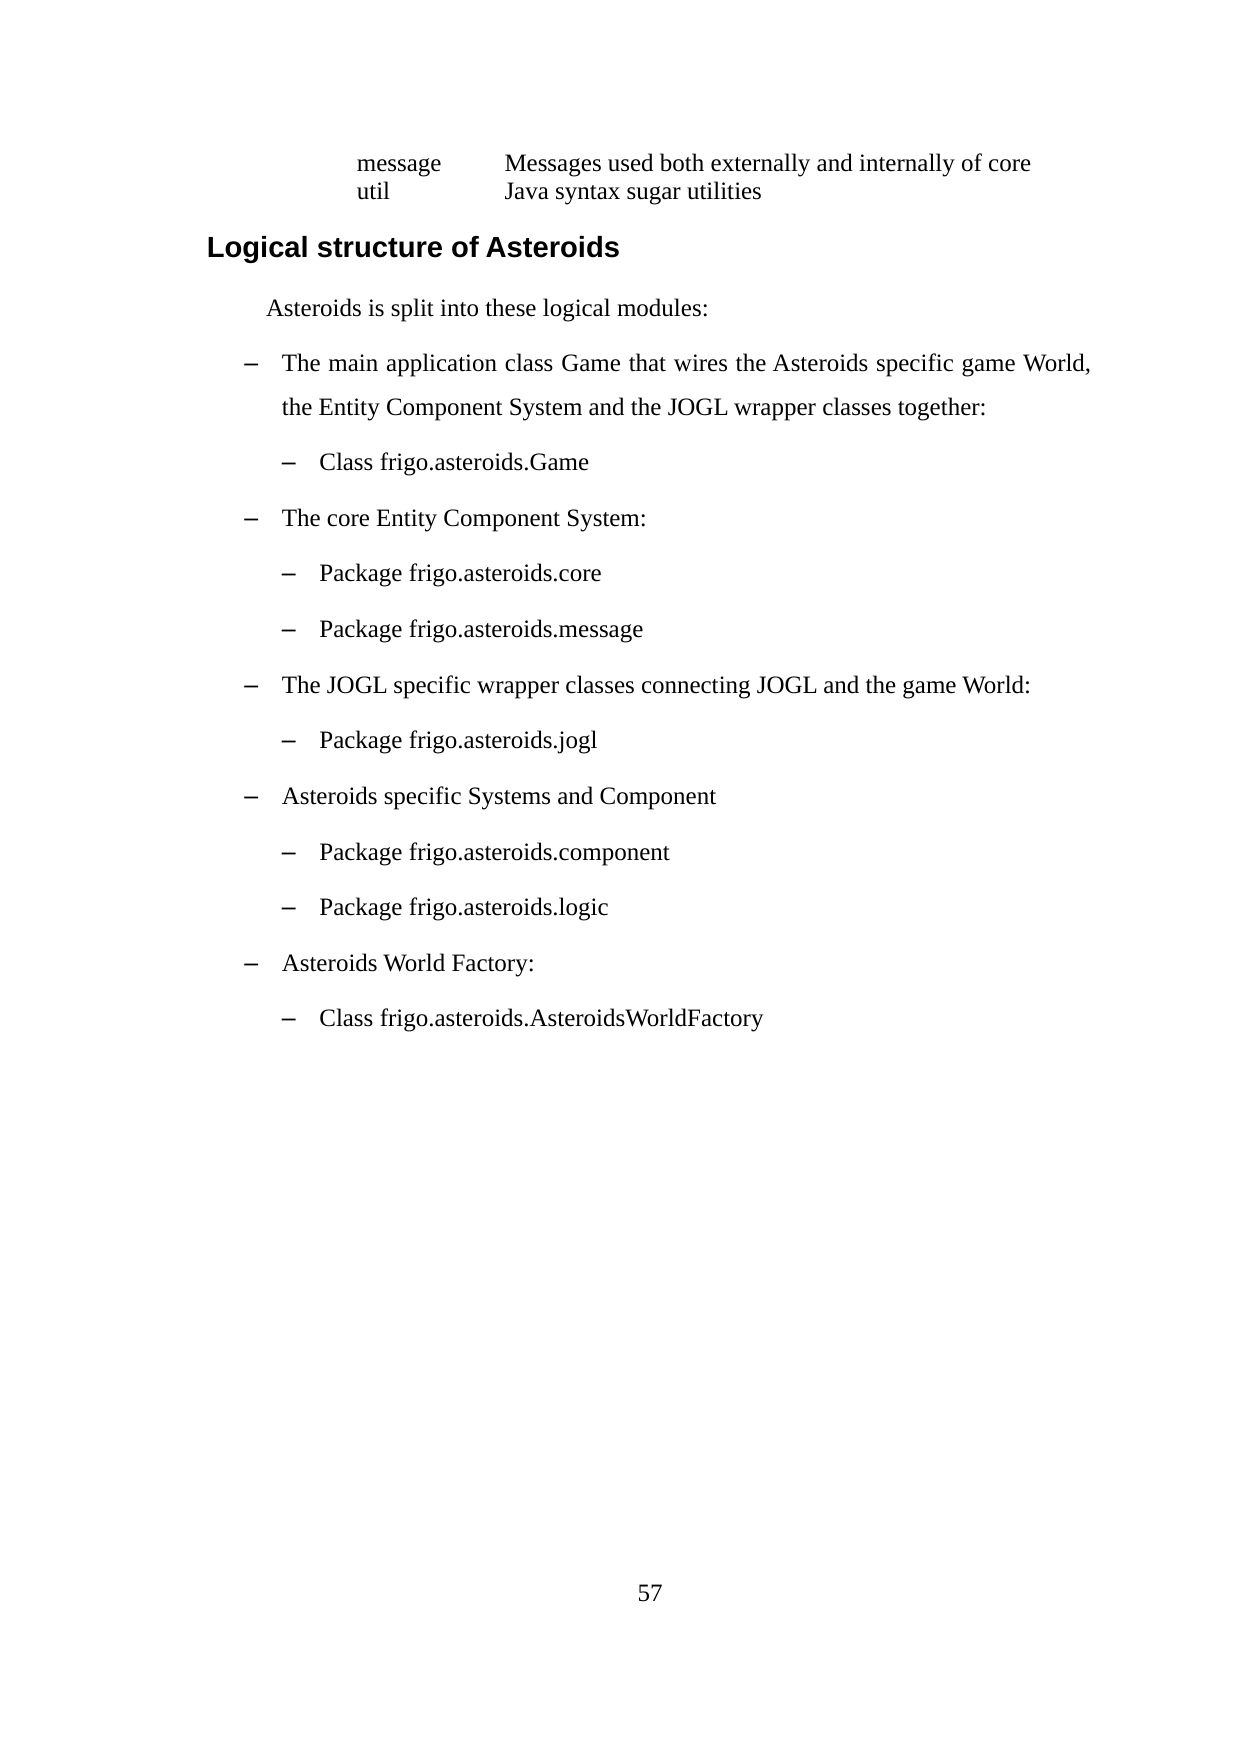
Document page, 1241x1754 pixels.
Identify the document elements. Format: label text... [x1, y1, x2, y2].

list The JOGL specific wrapper classes connecting JOGL and the game World: [244, 670, 1093, 698]
list Class frigo.asteroids.Game [282, 447, 1093, 476]
list The core Entity Component System: [244, 503, 1093, 532]
list Class frigo.asteroids.AsteroidsWorldFactory [282, 1003, 1093, 1032]
list Package frigo.asteroids.message [282, 614, 1093, 643]
subtitle Logical structure of Asteroids [207, 230, 1093, 264]
list Asteroids specific Systems and Component [244, 781, 1093, 810]
list Package frigo.asteroids.jogl [282, 725, 1093, 754]
list Package frigo.asteroids.core [282, 558, 1093, 587]
list Package frigo.asteroids.component [282, 837, 1093, 865]
list util Java syntax sugar utilities [319, 176, 1093, 205]
text Asteroids is split into these logical modules: [207, 293, 1093, 322]
list Asteroids World Factory: [244, 948, 1093, 977]
list The main application class Game that wires the Asteroids specific game World, the Entity Component System and the JOGL wrapper classes together: [244, 348, 1093, 420]
list Package frigo.asteroids.logic [282, 892, 1093, 921]
list message Messages used both externally and internally of core [319, 148, 1093, 176]
